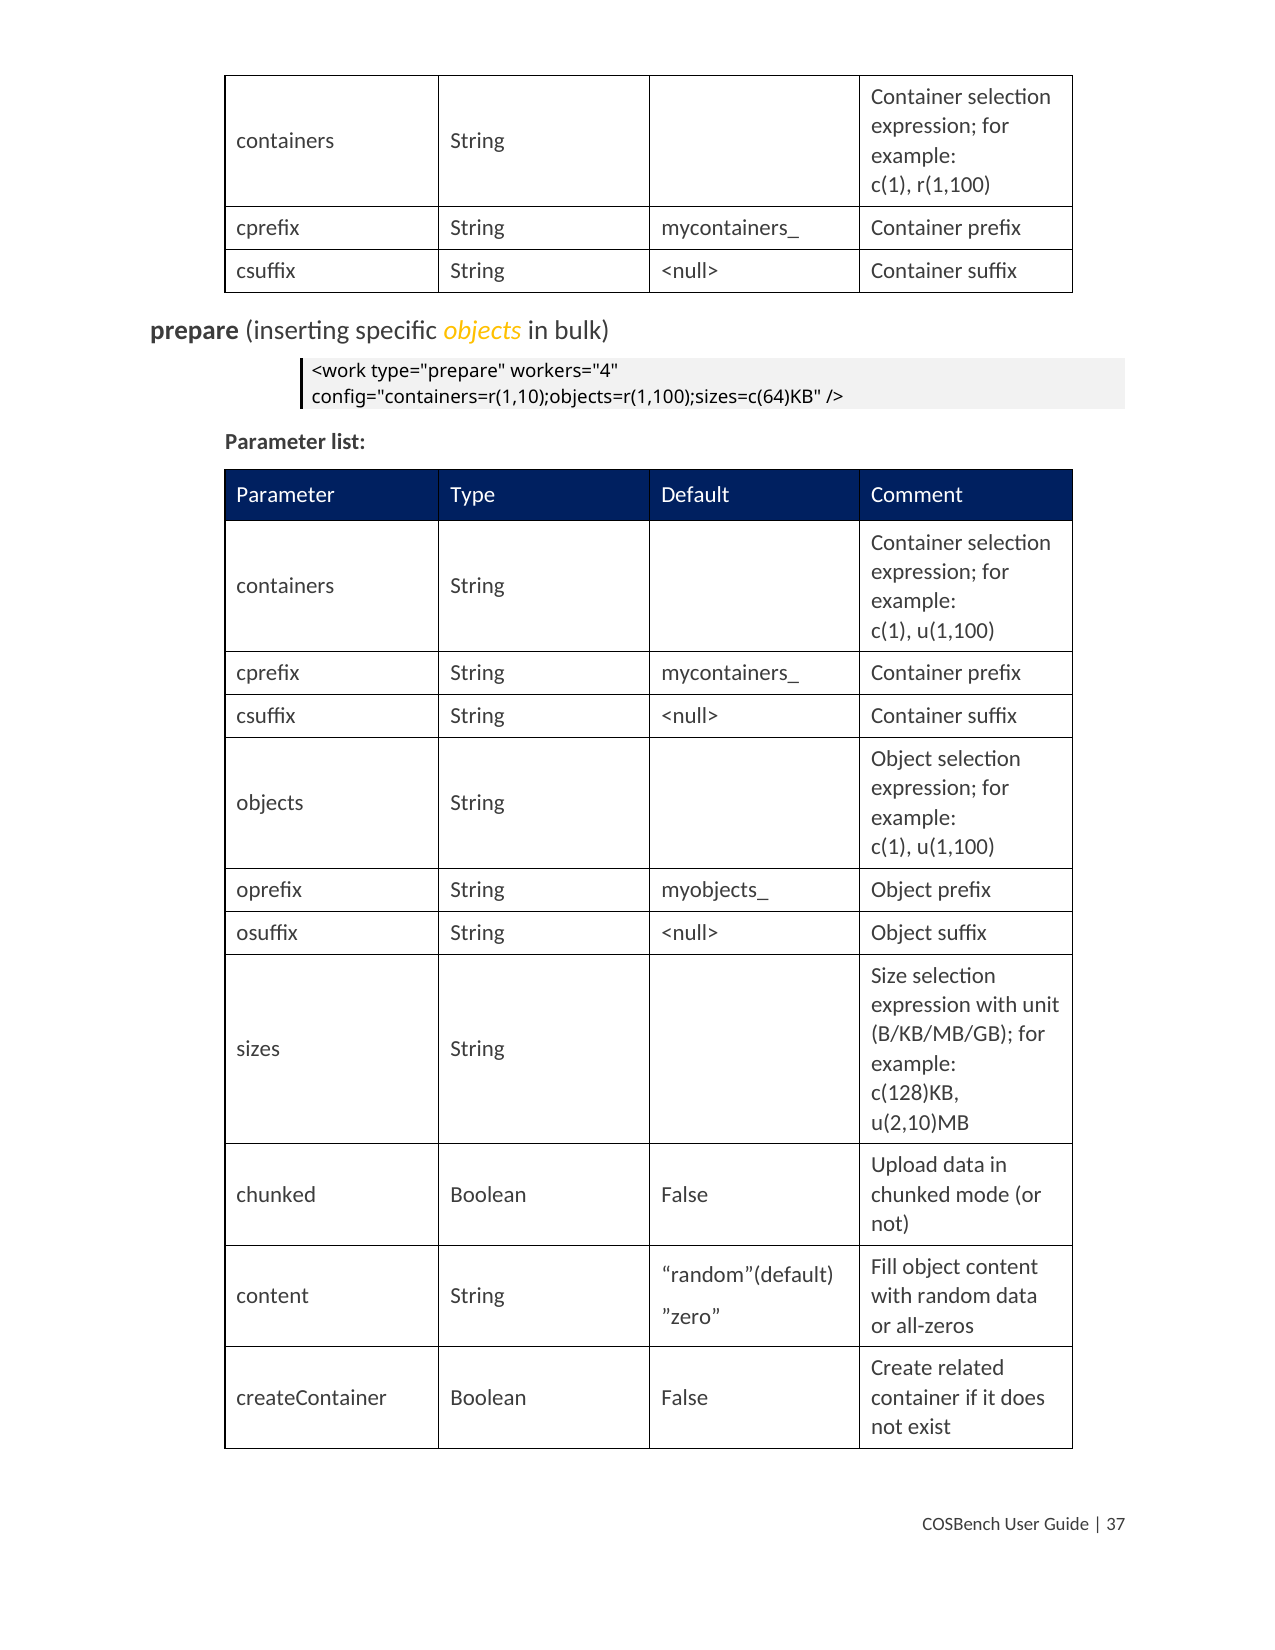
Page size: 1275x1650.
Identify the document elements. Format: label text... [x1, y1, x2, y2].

table_cell String [439, 869, 649, 911]
table_cell osuffix [226, 912, 438, 953]
text Parameter list: [225, 427, 1125, 455]
table_cell False [650, 1347, 859, 1448]
table_cell Upload data in chunked mode (or not) [860, 1144, 1072, 1245]
table_cell content [226, 1246, 438, 1346]
table_cell String [439, 695, 649, 737]
table_cell [650, 521, 859, 651]
table_cell mycontainers_ [650, 207, 859, 249]
text <work type="prepare" workers="4" config="containers=r(1,10);objects=r(1,100);sizes=c(64)KB" /> [303, 358, 1125, 409]
table_cell Container prefix [860, 207, 1072, 249]
table_header Type [439, 470, 649, 520]
table_cell mycontainers_ [650, 652, 859, 694]
table_cell createContainer [226, 1347, 438, 1448]
table_cell “random”(default) ”zero” [650, 1246, 859, 1346]
table_cell csuffix [226, 695, 438, 737]
table_cell <null> [650, 912, 859, 953]
table_cell String [439, 250, 649, 292]
table_cell [650, 738, 859, 868]
table_cell oprefix [226, 869, 438, 911]
table_cell objects [226, 738, 438, 868]
table_header Comment [860, 470, 1072, 520]
table_cell Object suffix [860, 912, 1072, 953]
subtitle prepare (inserting specific objects in bulk) [150, 313, 1125, 346]
table_cell containers [226, 521, 438, 651]
table_cell String [439, 521, 649, 651]
table_cell Container suffix [860, 695, 1072, 737]
table_cell chunked [226, 1144, 438, 1245]
table_cell Container selection expression; for example: c(1), r(1,100) [860, 76, 1072, 206]
table_cell [650, 76, 859, 206]
table_cell String [439, 652, 649, 694]
table_cell Boolean [439, 1144, 649, 1245]
table_cell Object prefix [860, 869, 1072, 911]
table_cell myobjects_ [650, 869, 859, 911]
table_cell String [439, 76, 649, 206]
table_cell Container selection expression; for example: c(1), u(1,100) [860, 521, 1072, 651]
table_cell String [439, 738, 649, 868]
table_cell <null> [650, 695, 859, 737]
table_cell Container prefix [860, 652, 1072, 694]
table_cell String [439, 912, 649, 953]
table_cell String [439, 1246, 649, 1346]
table_cell Size selection expression with unit (B/KB/MB/GB); for example: c(128)KB, u(2,10)MB [860, 955, 1072, 1143]
table_header Parameter [226, 470, 438, 520]
table_cell String [439, 207, 649, 249]
table_cell False [650, 1144, 859, 1245]
table_cell Object selection expression; for example: c(1), u(1,100) [860, 738, 1072, 868]
table_cell csuffix [226, 250, 438, 292]
table_cell [650, 955, 859, 1143]
table_cell cprefix [226, 207, 438, 249]
table_cell cprefix [226, 652, 438, 694]
table_cell Container suffix [860, 250, 1072, 292]
table_cell containers [226, 76, 438, 206]
table_header Default [650, 470, 859, 520]
table_cell Create related container if it does not exist [860, 1347, 1072, 1448]
table_cell sizes [226, 955, 438, 1143]
table_cell String [439, 955, 649, 1143]
table_cell Fill object content with random data or all-zeros [860, 1246, 1072, 1346]
table_cell <null> [650, 250, 859, 292]
table_cell Boolean [439, 1347, 649, 1448]
